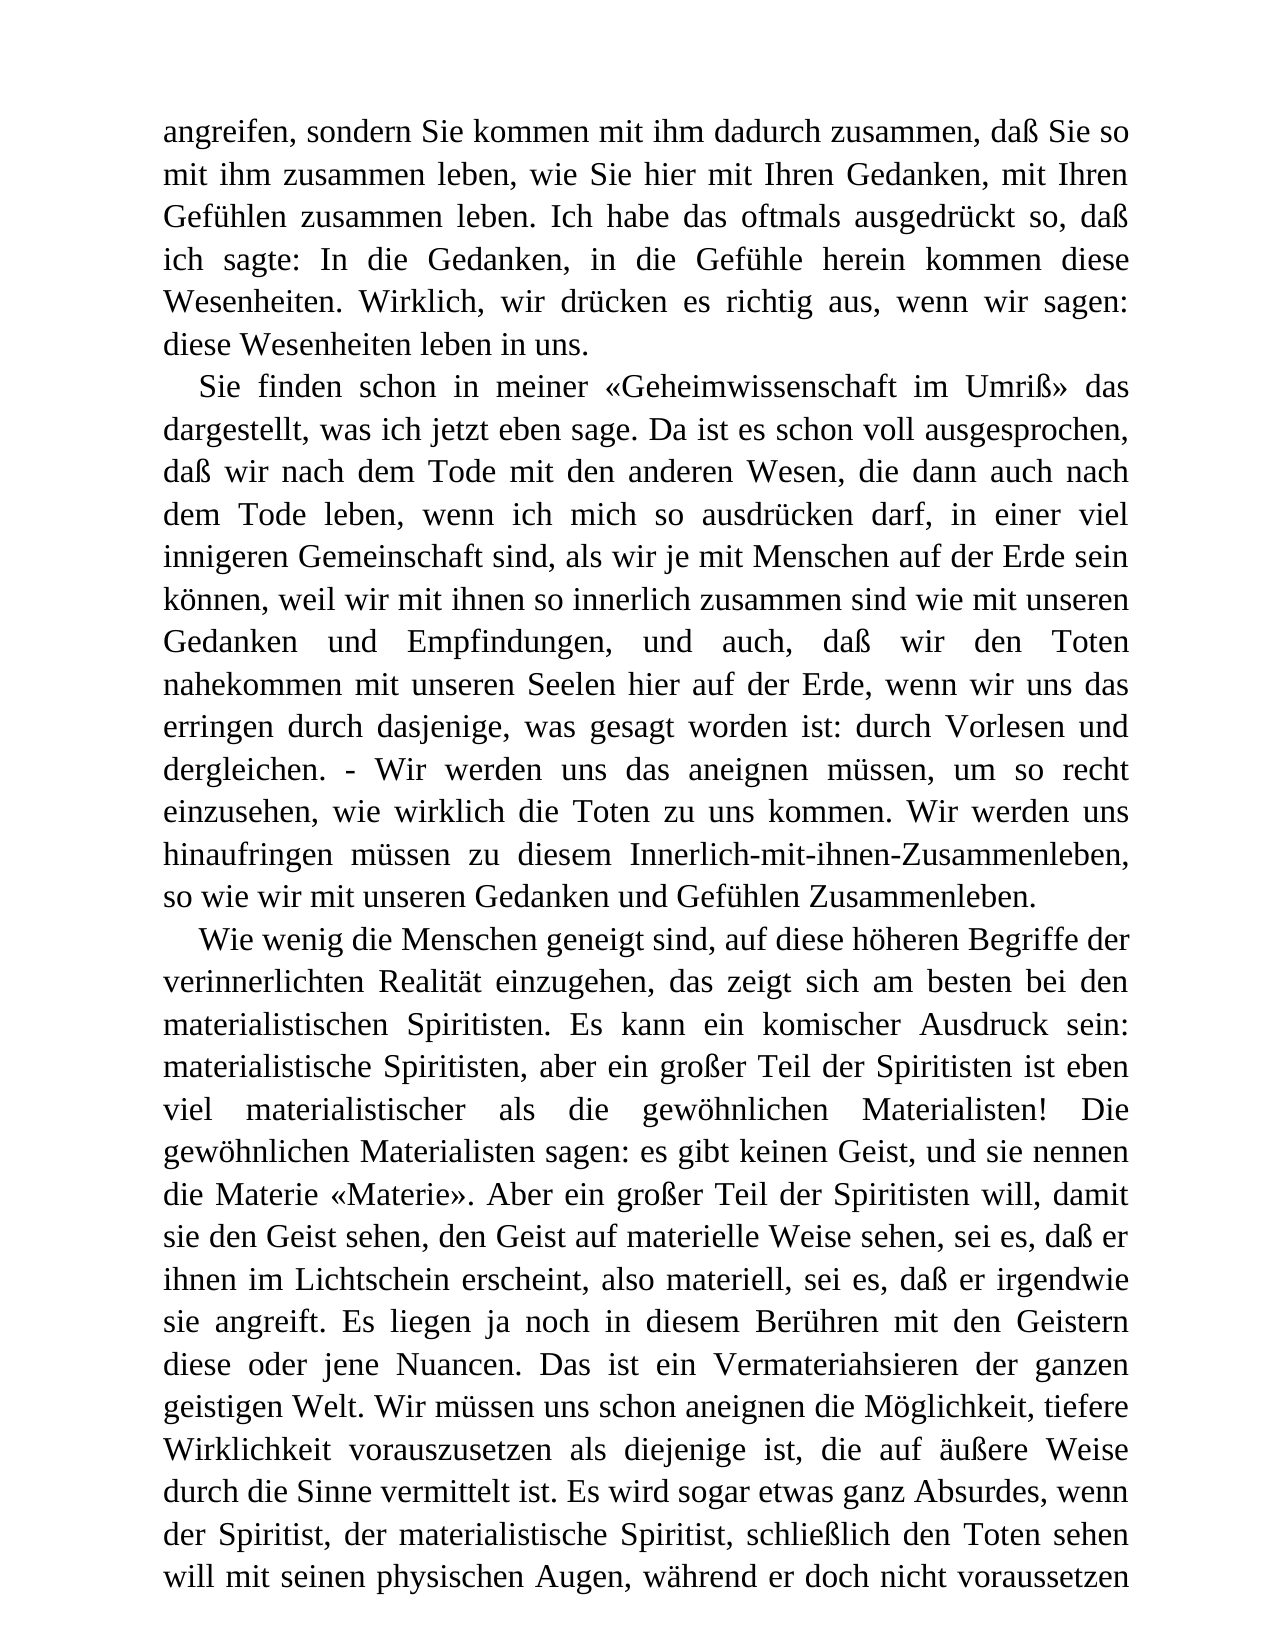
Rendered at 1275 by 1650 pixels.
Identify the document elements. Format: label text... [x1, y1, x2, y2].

text Wie wenig die Menschen geneigt sind, auf diese höheren Begriffe der verinnerlichten Realität einzugehen, das zeigt sich am besten bei den materialistischen Spiritisten. Es kann ein komischer Ausdruck sein: materialistische Spiritisten, aber ein großer Teil der Spiritisten ist eben viel materialistischer als die gewöhnlichen Materialisten! Die gewöhnlichen Materialisten sagen: es gibt keinen Geist, und sie nennen die Materie «Materie». Aber ein großer Teil der Spiritisten will, damit sie den Geist sehen, den Geist auf materielle Weise sehen, sei es, daß er ihnen im Lichtschein erscheint, also materiell, sei es, daß er irgendwie sie angreift. Es liegen ja noch in diesem Berühren mit den Geistern diese oder jene Nuancen. Das ist ein Vermateriahsieren der ganzen geistigen Welt. Wir müssen uns schon aneignen die Möglichkeit, tiefere Wirklichkeit vorauszusetzen als diejenige ist, die auf äußere Weise durch die Sinne vermittelt ist. Es wird sogar etwas ganz Absurdes, wenn der Spiritist, der materialistische Spiritist, schließlich den Toten sehen will mit seinen physischen Augen, während er doch nicht voraussetzen [163, 919, 1130, 1595]
text angreifen, sondern Sie kommen mit ihm dadurch zusammen, daß Sie so mit ihm zusammen leben, wie Sie hier mit Ihren Gedanken, mit Ihren Gefühlen zusammen leben. Ich habe das oftmals ausgedrückt so, daß ich sagte: In die Gedanken, in die Gefühle herein kommen diese Wesenheiten. Wirklich, wir drücken es richtig aus, wenn wir sagen: diese Wesenheiten leben in uns. [163, 112, 1130, 363]
text Sie finden schon in meiner «Geheimwissenschaft im Umriß» das dargestellt, was ich jetzt eben sage. Da ist es schon voll ausgesprochen, daß wir nach dem Tode mit den anderen Wesen, die dann auch nach dem Tode leben, wenn ich mich so ausdrücken darf, in einer viel innigeren Gemeinschaft sind, als wir je mit Menschen auf der Erde sein können, weil wir mit ihnen so innerlich zusammen sind wie mit unseren Gedanken und Empfindungen, und auch, daß wir den Toten nahekommen mit unseren Seelen hier auf der Erde, wenn wir uns das erringen durch dasjenige, was gesagt worden ist: durch Vorlesen und dergleichen. - Wir werden uns das aneignen müssen, um so recht einzusehen, wie wirklich die Toten zu uns kommen. Wir werden uns hinaufringen müssen zu diesem Innerlich-mit-ihnen-Zusammenleben, so wie wir mit unseren Gedanken und Gefühlen Zusammenleben. [163, 367, 1130, 915]
